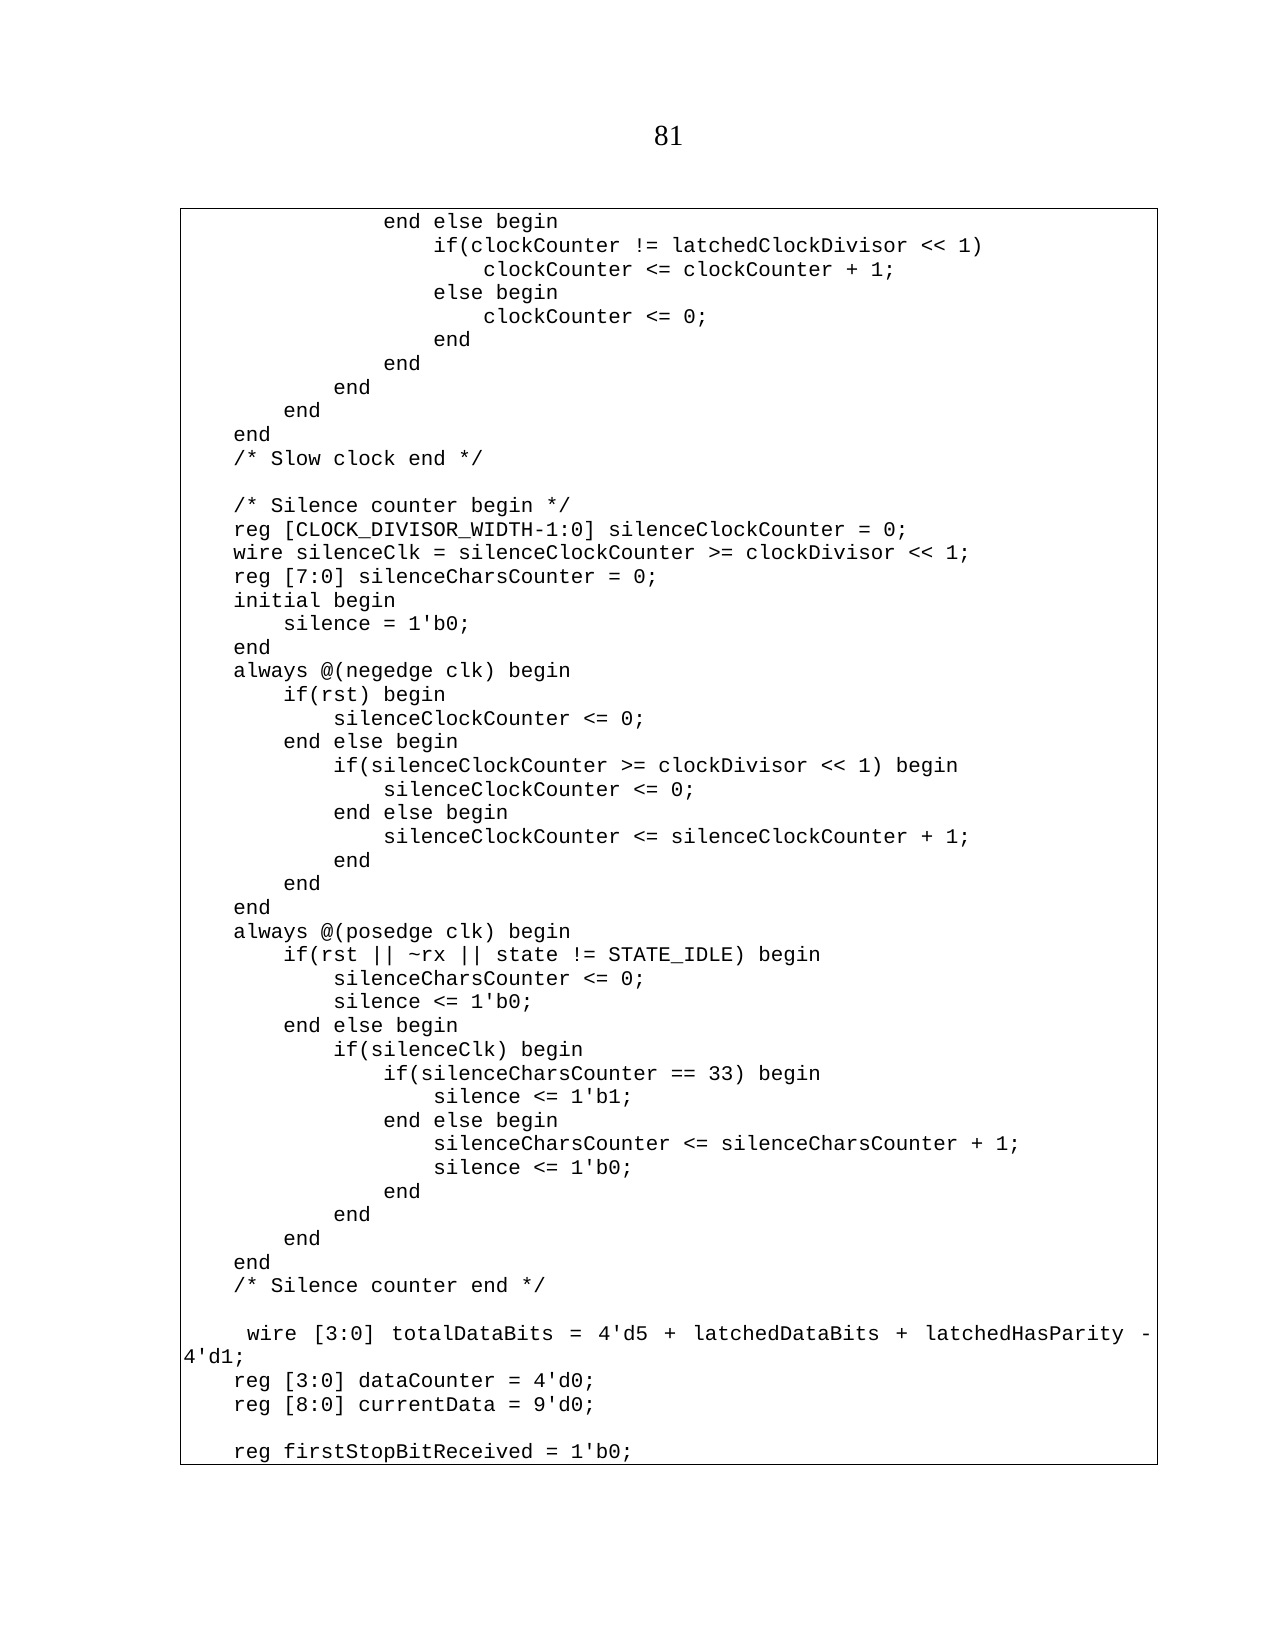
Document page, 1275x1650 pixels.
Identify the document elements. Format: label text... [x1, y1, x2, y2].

text end [181, 894, 1157, 917]
text silence <= 1'b0; [181, 988, 1157, 1012]
text end else begin [181, 209, 1157, 232]
text silenceClockCounter <= 0; [181, 705, 1157, 728]
text end else begin [181, 1107, 1157, 1130]
text reg [3:0] dataCounter = 4'd0; [181, 1367, 1157, 1390]
text if(rst || ~rx || state != STATE_IDLE) begin [181, 941, 1157, 965]
text wire silenceClk = silenceClockCounter >= clockDivisor << 1; [181, 539, 1157, 563]
text /* Silence counter end */ [181, 1272, 1157, 1299]
text reg [7:0] silenceCharsCounter = 0; [181, 563, 1157, 586]
text reg [CLOCK_DIVISOR_WIDTH-1:0] silenceClockCounter = 0; [181, 516, 1157, 539]
text if(clockCounter != latchedClockDivisor << 1) [181, 232, 1157, 255]
text silenceCharsCounter <= 0; [181, 965, 1157, 988]
text end [181, 397, 1157, 421]
text reg firstStopBitReceived = 1'b0; [181, 1438, 1157, 1464]
text if(silenceClk) begin [181, 1036, 1157, 1059]
text /* Silence counter begin */ [181, 492, 1157, 516]
text end else begin [181, 799, 1157, 823]
text end [181, 350, 1157, 374]
text silenceCharsCounter <= silenceCharsCounter + 1; [181, 1130, 1157, 1154]
text end else begin [181, 1012, 1157, 1036]
text end [181, 1248, 1157, 1272]
text if(rst) begin [181, 681, 1157, 705]
text reg [8:0] currentData = 9'd0; [181, 1390, 1157, 1417]
text clockCounter <= clockCounter + 1; [181, 255, 1157, 279]
text always @(negedge clk) begin [181, 657, 1157, 681]
text initial begin [181, 586, 1157, 610]
text end [181, 634, 1157, 657]
text silence = 1'b0; [181, 610, 1157, 634]
text end [181, 1201, 1157, 1225]
text else begin [181, 279, 1157, 303]
text end [181, 1225, 1157, 1248]
text clockCounter <= 0; [181, 303, 1157, 326]
text silenceClockCounter <= 0; [181, 776, 1157, 799]
text always @(posedge clk) begin [181, 917, 1157, 941]
text if(silenceCharsCounter == 33) begin [181, 1059, 1157, 1083]
text if(silenceClockCounter >= clockDivisor << 1) begin [181, 752, 1157, 776]
text end [181, 847, 1157, 870]
text silence <= 1'b1; [181, 1083, 1157, 1107]
text end [181, 326, 1157, 350]
text end [181, 374, 1157, 397]
text /* Slow clock end */ [181, 444, 1157, 471]
text end [181, 421, 1157, 444]
text end else begin [181, 728, 1157, 752]
text silenceClockCounter <= silenceClockCounter + 1; [181, 823, 1157, 847]
text silence <= 1'b0; [181, 1154, 1157, 1178]
text wire [3:0] totalDataBits = 4'd5 + latchedDataBits + latchedHasParity - 4'd1; [181, 1319, 1157, 1367]
text end [181, 1178, 1157, 1201]
text end [181, 870, 1157, 894]
